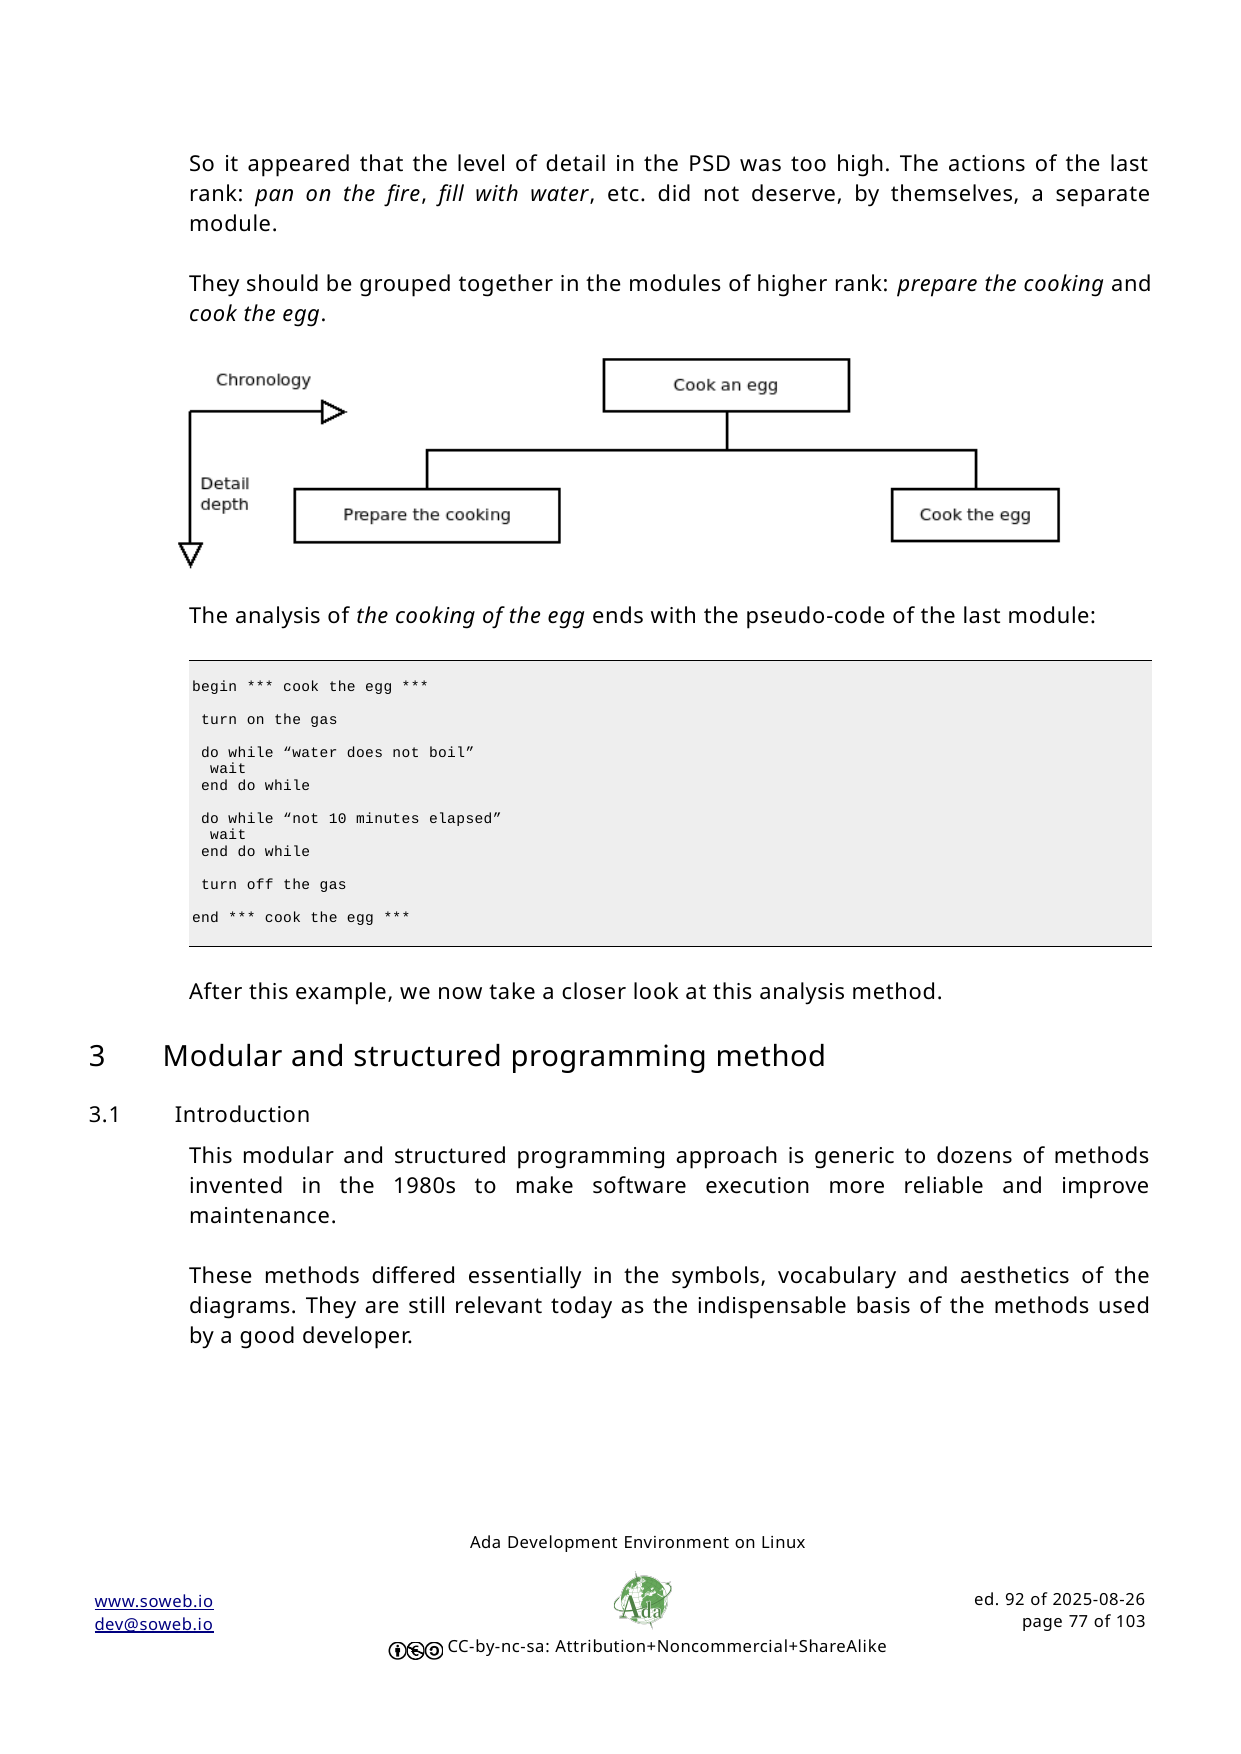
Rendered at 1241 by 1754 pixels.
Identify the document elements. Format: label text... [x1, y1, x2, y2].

picture [613, 1571, 672, 1630]
text These methods differed essentially in the symbols, vocabulary and aesthetics of the diagrams. They are still relevant today as the indispensable basis of the methods used by a good developer. [189, 1260, 1152, 1350]
text They should be grouped together in the modules of higher rank: prepare the cooking and cook the egg. [189, 268, 1152, 328]
list end do while [189, 775, 1152, 792]
picture [177, 357, 1063, 571]
subtitle Introduction [88, 1099, 1152, 1129]
list wait [189, 825, 1152, 841]
list turn on the gas [189, 693, 1152, 726]
subtitle Modular and structured programming method [88, 1036, 1152, 1075]
text The analysis of the cooking of the egg ends with the pseudo-code of the last module: [189, 600, 1152, 630]
text After this example, we now take a closer look at this analysis method. [189, 976, 1152, 1006]
text This modular and structured programming approach is generic to dozens of methods invented in the 1980s to make software execution more reliable and improve maintenance. [189, 1140, 1152, 1230]
list end *** cook the egg *** [189, 891, 1152, 946]
list turn off the gas [189, 858, 1152, 891]
text So it appeared that the level of detail in the PSD was too high. The actions of the last rank: pan on the fire, fill with water, etc. did not deserve, by themselves, a separate module. [189, 148, 1152, 238]
list do while “water does not boil” [189, 726, 1152, 759]
picture [388, 1642, 443, 1660]
list do while “not 10 minutes elapsed” [189, 792, 1152, 825]
list begin *** cook the egg *** [189, 661, 1152, 693]
list end do while [189, 841, 1152, 858]
list wait [189, 759, 1152, 775]
